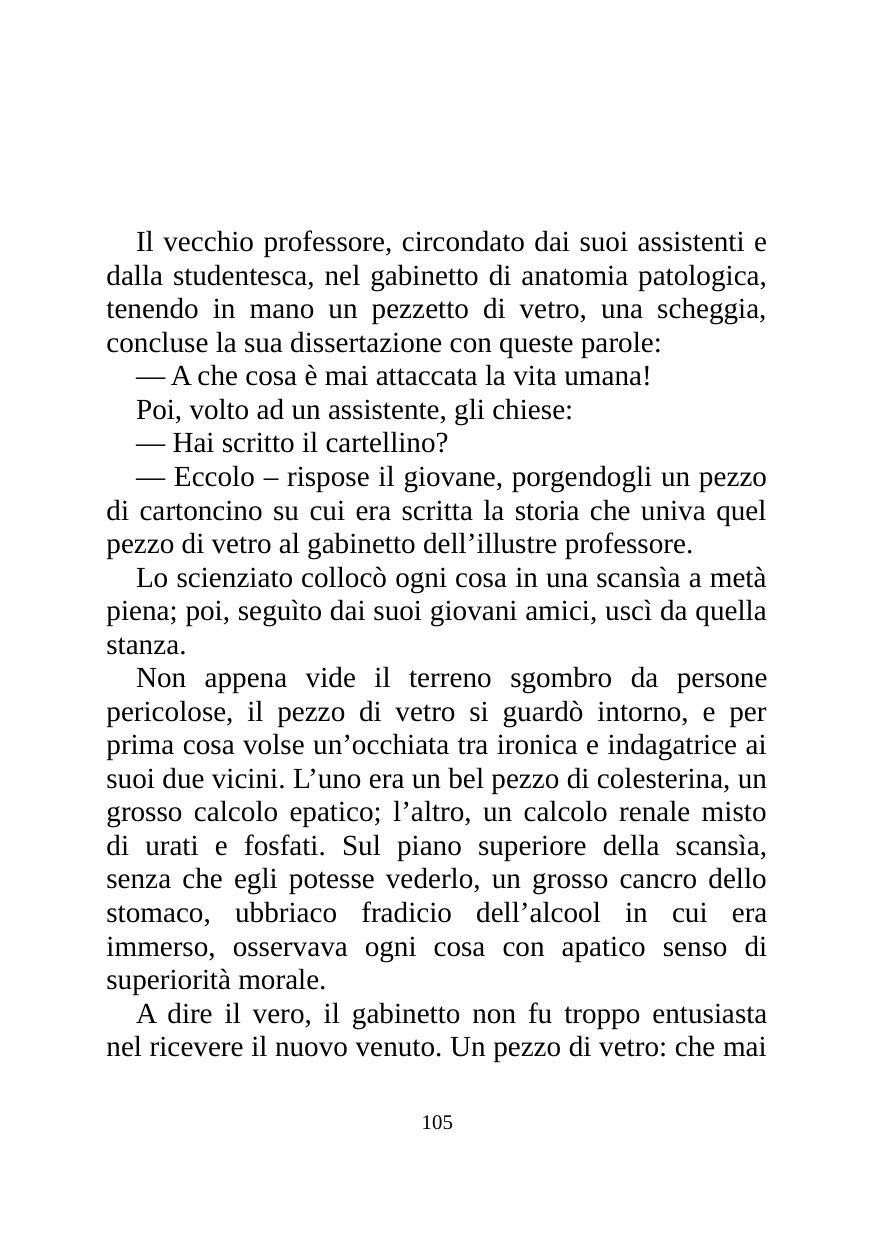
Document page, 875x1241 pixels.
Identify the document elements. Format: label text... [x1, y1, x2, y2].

text — A che cosa è mai attaccata la vita umana! [106, 358, 768, 392]
text Poi, volto ad un assistente, gli chiese: [106, 392, 768, 426]
text Lo scienziato collocò ogni cosa in una scansìa a metà piena; poi, seguìto dai suoi giovani amici, uscì da quella stanza. [106, 560, 768, 660]
text Il vecchio professore, circondato dai suoi assistenti e dalla studentesca, nel gabinetto di anatomia patologica, tenendo in mano un pezzetto di vetro, una scheggia, concluse la sua dissertazione con queste parole: [106, 224, 768, 358]
text — Eccolo – rispose il giovane, porgendogli un pezzo di cartoncino su cui era scritta la storia che univa quel pezzo di vetro al gabinetto dell’illustre professore. [106, 459, 768, 560]
text — Hai scritto il cartellino? [106, 426, 768, 459]
text Non appena vide il terreno sgombro da persone pericolose, il pezzo di vetro si guardò intorno, e per prima cosa volse un’occhiata tra ironica e indagatrice ai suoi due vicini. L’uno era un bel pezzo di colesterina, un grosso calcolo epatico; l’altro, un calcolo renale misto di urati e fosfati. Sul piano superiore della scansìa, senza che egli potesse vederlo, un grosso cancro dello stomaco, ubbriaco fradicio dell’alcool in cui era immerso, osservava ogni cosa con apatico senso di superiorità morale. [106, 660, 768, 996]
text A dire il vero, il gabinetto non fu troppo entusiasta nel ricevere il nuovo venuto. Un pezzo di vetro: che mai [106, 996, 768, 1063]
